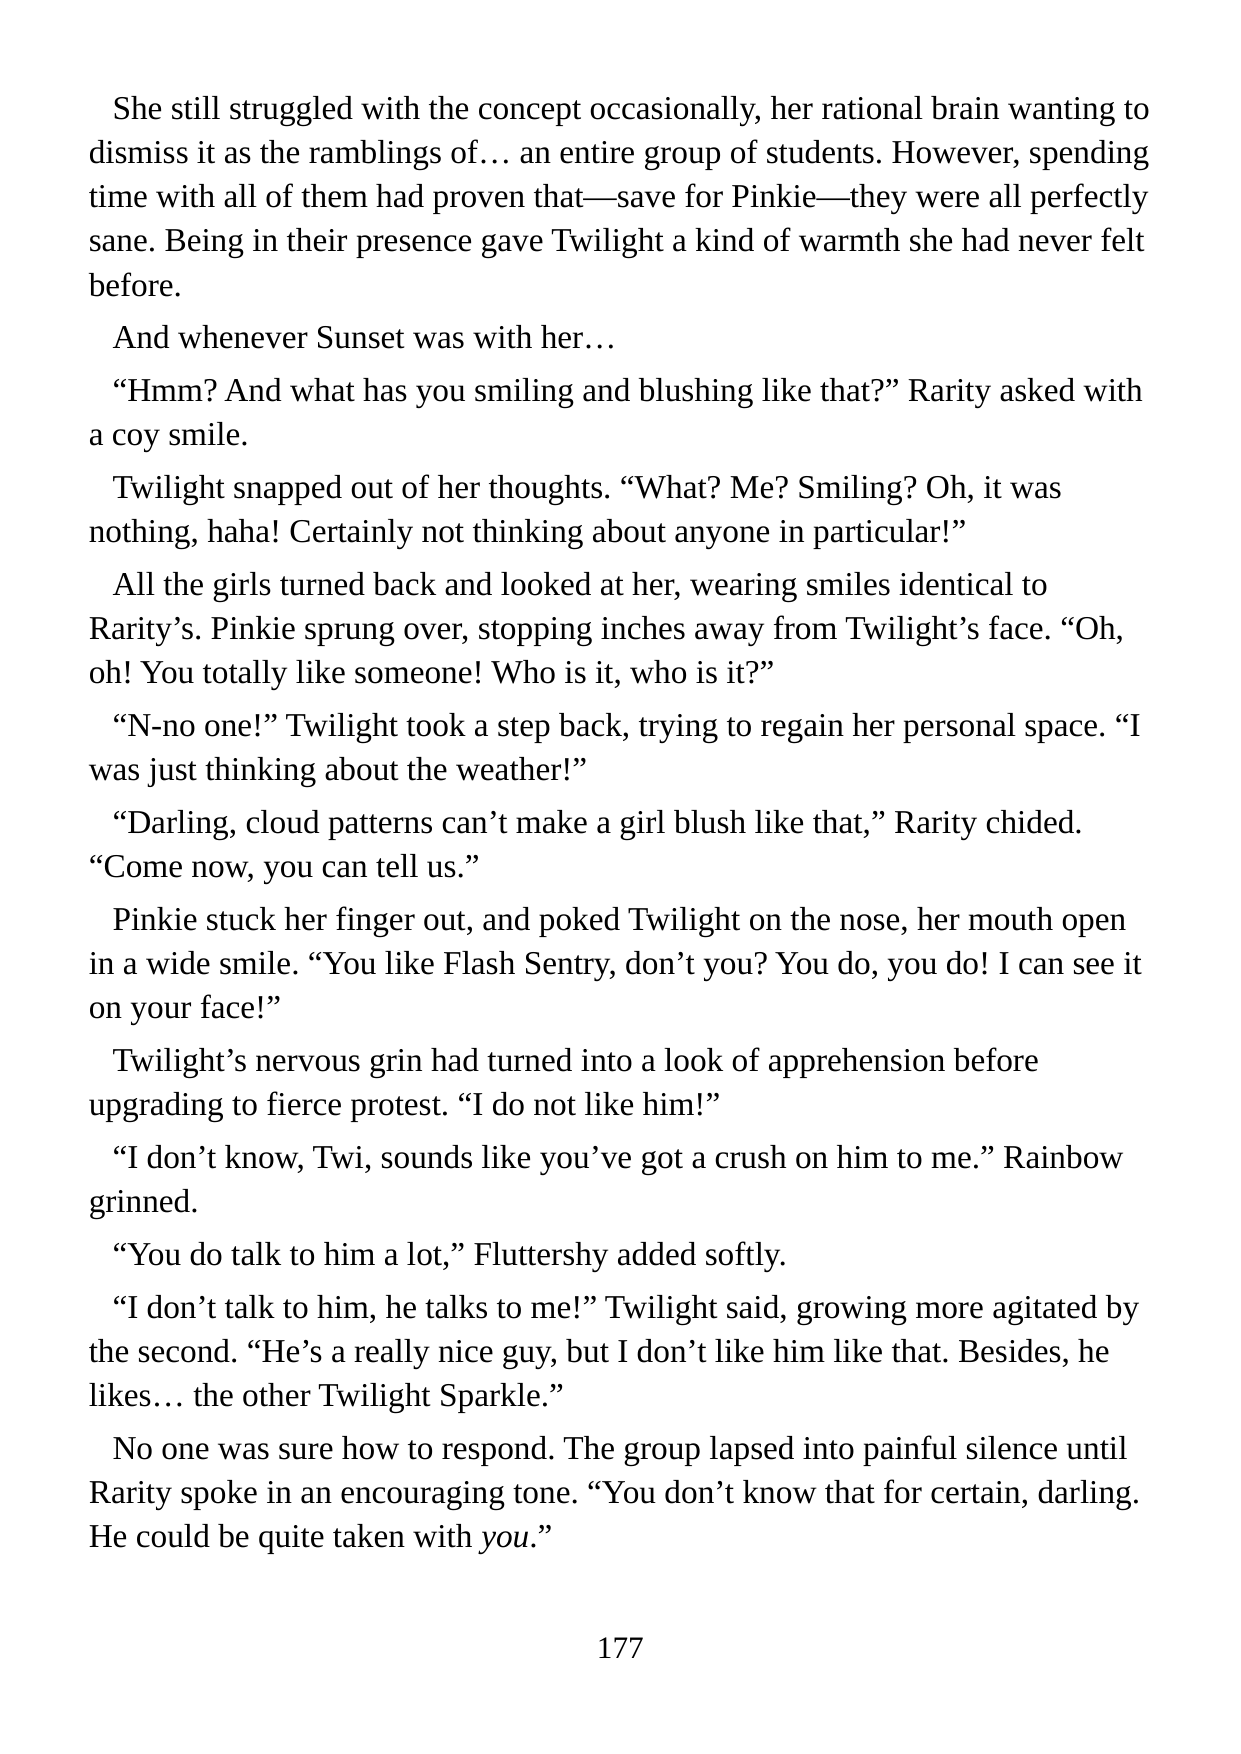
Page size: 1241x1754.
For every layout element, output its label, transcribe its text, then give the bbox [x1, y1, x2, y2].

text “N-no one!” Twilight took a step back, trying to regain her personal space. “I was just thinking about the weather!” [88, 706, 1152, 788]
text “I don’t talk to him, he talks to me!” Twilight said, growing more agitated by the second. “He’s a really nice guy, but I don’t like him like that. Besides, he likes… the other Twilight Sparkle.” [88, 1287, 1152, 1414]
text “Darling, cloud patterns can’t make a girl blush like that,” Rarity chided. “Come now, you can tell us.” [88, 803, 1152, 885]
text Pinkie stuck her finger out, and poked Twilight on the nose, her mouth open in a wide smile. “You like Flash Sentry, don’t you? You do, you do! I can see it on your face!” [88, 899, 1152, 1026]
text She still struggled with the concept occasionally, her rational brain wanting to dismiss it as the ramblings of… an entire group of students. However, spending time with all of them had proven that—save for Pinkie—they were all perfectly sane. Being in their presence gave Twilight a kind of warmth she had never felt before. [88, 88, 1152, 303]
text Twilight snapped out of her thoughts. “What? Me? Smiling? Oh, it was nothing, haha! Certainly not thinking about anyone in particular!” [88, 468, 1152, 550]
text “You do talk to him a lot,” Fluttershy added softly. [88, 1234, 1152, 1273]
text Twilight’s nervous grin had turned into a look of apprehension before upgrading to fierce protest. “I do not like him!” [88, 1041, 1152, 1123]
text All the girls turned back and looked at her, wearing smiles identical to Rarity’s. Pinkie sprung over, stopping inches away from Twilight’s face. “Oh, oh! You totally like someone! Who is it, who is it?” [88, 564, 1152, 691]
text And whenever Sunset was with her… [88, 318, 1152, 356]
text No one was sure how to respond. The group lapsed into painful silence until Rarity spoke in an encouraging tone. “You don’t know that for certain, darling. He could be quite taken with you.” [88, 1428, 1152, 1555]
text “I don’t know, Twi, sounds like you’ve got a crush on him to me.” Rainbow grinned. [88, 1138, 1152, 1220]
text “Hmm? And what has you smiling and blushing like that?” Rarity asked with a coy smile. [88, 371, 1152, 453]
